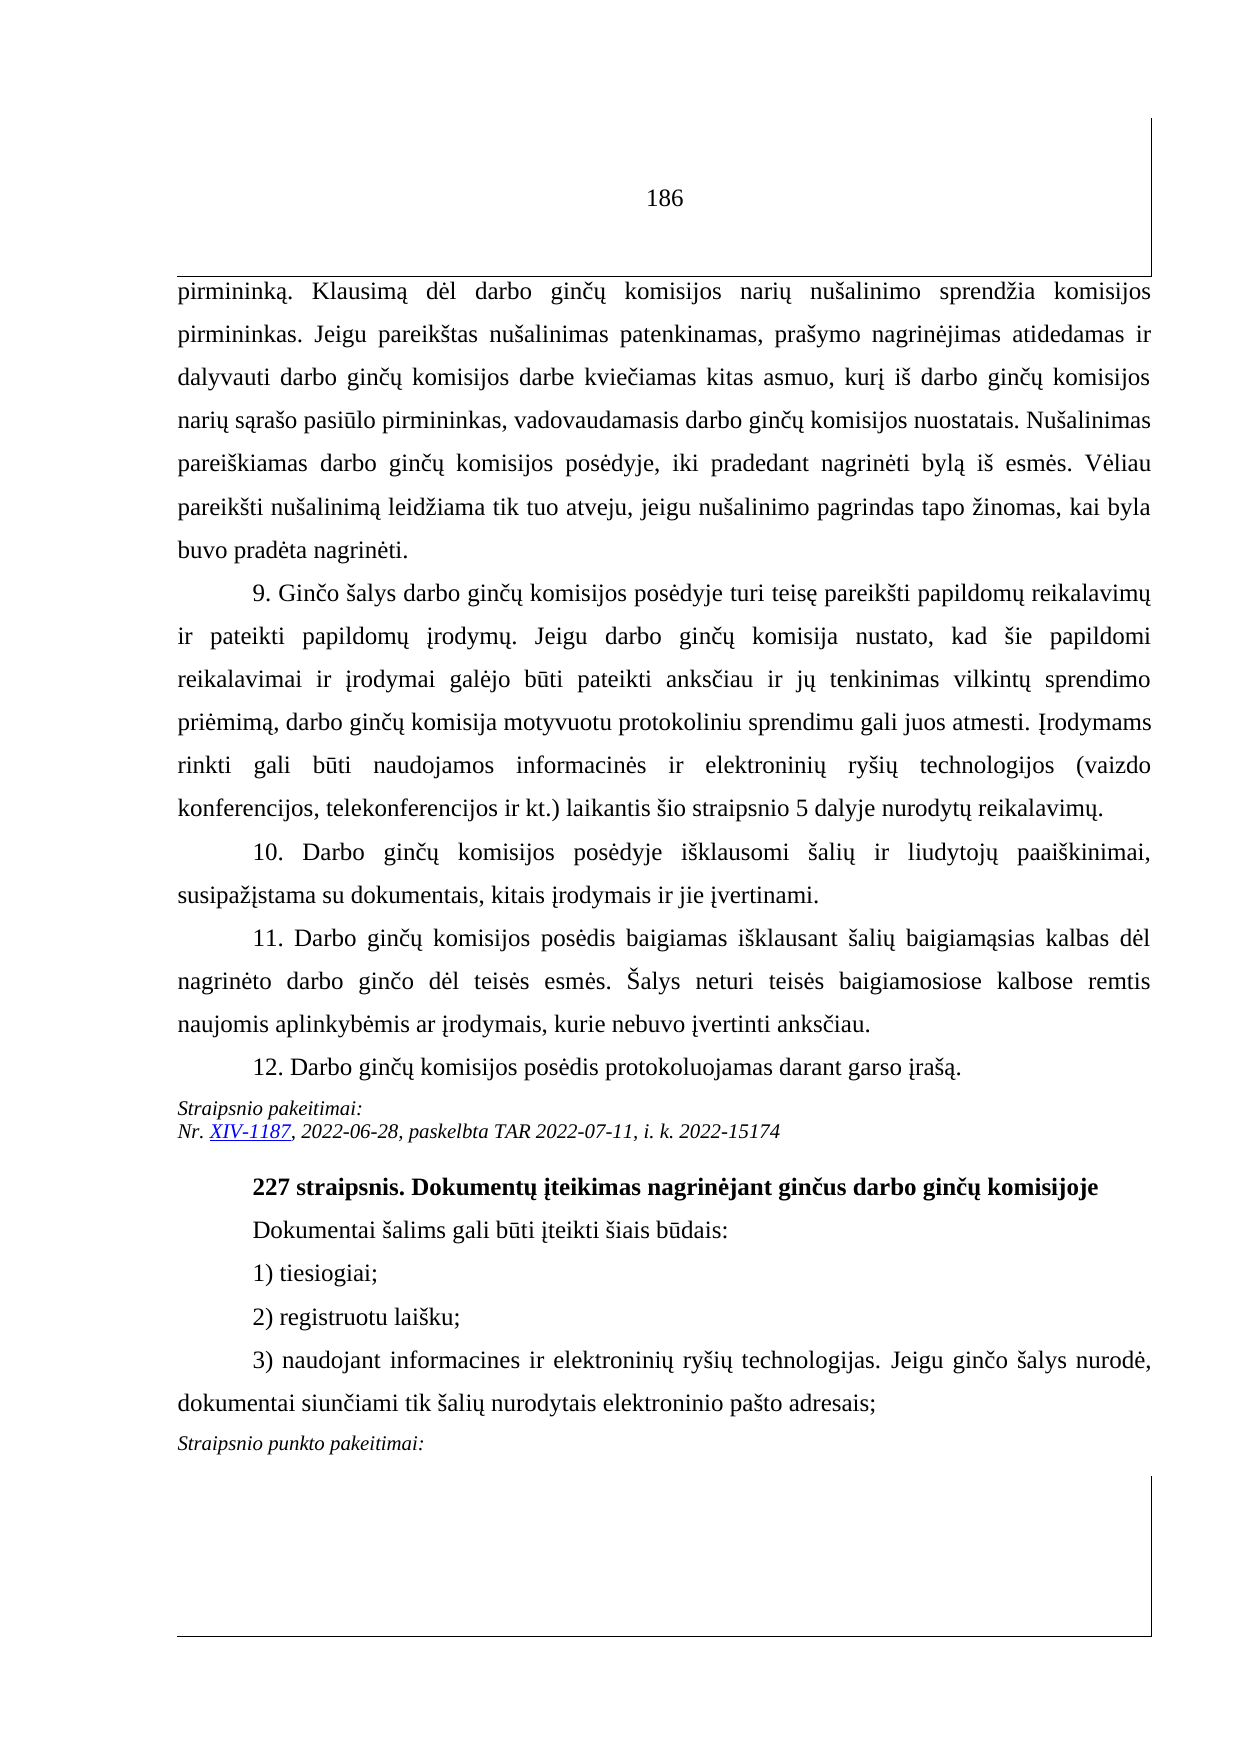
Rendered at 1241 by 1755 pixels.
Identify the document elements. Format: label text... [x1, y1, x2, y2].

text 11. Darbo ginčų komisijos posėdis baigiamas išklausant šalių baigiamąsias kalbas dėl nagrinėto darbo ginčo dėl teisės esmės. Šalys neturi teisės baigiamosiose kalbose remtis naujomis aplinkybėmis ar įrodymais, kurie nebuvo įvertinti anksčiau. [177, 923, 1152, 1038]
text Straipsnio punkto pakeitimai: [177, 1431, 1152, 1455]
text pirmininką. Klausimą dėl darbo ginčų komisijos narių nušalinimo sprendžia komisijos pirmininkas. Jeigu pareikštas nušalinimas patenkinamas, prašymo nagrinėjimas atidedamas ir dalyvauti darbo ginčų komisijos darbe kviečiamas kitas asmuo, kurį iš darbo ginčų komisijos narių sąrašo pasiūlo pirmininkas, vadovaudamasis darbo ginčų komisijos nuostatais. Nušalinimas pareiškiamas darbo ginčų komisijos posėdyje, iki pradedant nagrinėti bylą iš esmės. Vėliau pareikšti nušalinimą leidžiama tik tuo atveju, jeigu nušalinimo pagrindas tapo žinomas, kai byla buvo pradėta nagrinėti. [177, 276, 1152, 563]
subtitle 227 straipsnis. Dokumentų įteikimas nagrinėjant ginčus darbo ginčų komisijoje [177, 1172, 1152, 1201]
text 1) tiesiogiai; [177, 1258, 1152, 1287]
text Dokumentai šalims gali būti įteikti šiais būdais: [177, 1215, 1152, 1244]
text 10. Darbo ginčų komisijos posėdyje išklausomi šalių ir liudytojų paaiškinimai, susipažįstama su dokumentais, kitais įrodymais ir jie įvertinami. [177, 837, 1152, 908]
text Straipsnio pakeitimai: [177, 1095, 1152, 1119]
text 12. Darbo ginčų komisijos posėdis protokoluojamas darant garso įrašą. [177, 1052, 1152, 1081]
text 3) naudojant informacines ir elektroninių ryšių technologijas. Jeigu ginčo šalys nurodė, dokumentai siunčiami tik šalių nurodytais elektroninio pašto adresais; [177, 1345, 1152, 1417]
text Nr. XIV-1187, 2022-06-28, paskelbta TAR 2022-07-11, i. k. 2022-15174 [177, 1119, 1152, 1143]
text 9. Ginčo šalys darbo ginčų komisijos posėdyje turi teisę pareikšti papildomų reikalavimų ir pateikti papildomų įrodymų. Jeigu darbo ginčų komisija nustato, kad šie papildomi reikalavimai ir įrodymai galėjo būti pateikti anksčiau ir jų tenkinimas vilkintų sprendimo priėmimą, darbo ginčų komisija motyvuotu protokoliniu sprendimu gali juos atmesti. Įrodymams rinkti gali būti naudojamos informacinės ir elektroninių ryšių technologijos (vaizdo konferencijos, telekonferencijos ir kt.) laikantis šio straipsnio 5 dalyje nurodytų reikalavimų. [177, 578, 1152, 822]
text 2) registruotu laišku; [177, 1302, 1152, 1330]
